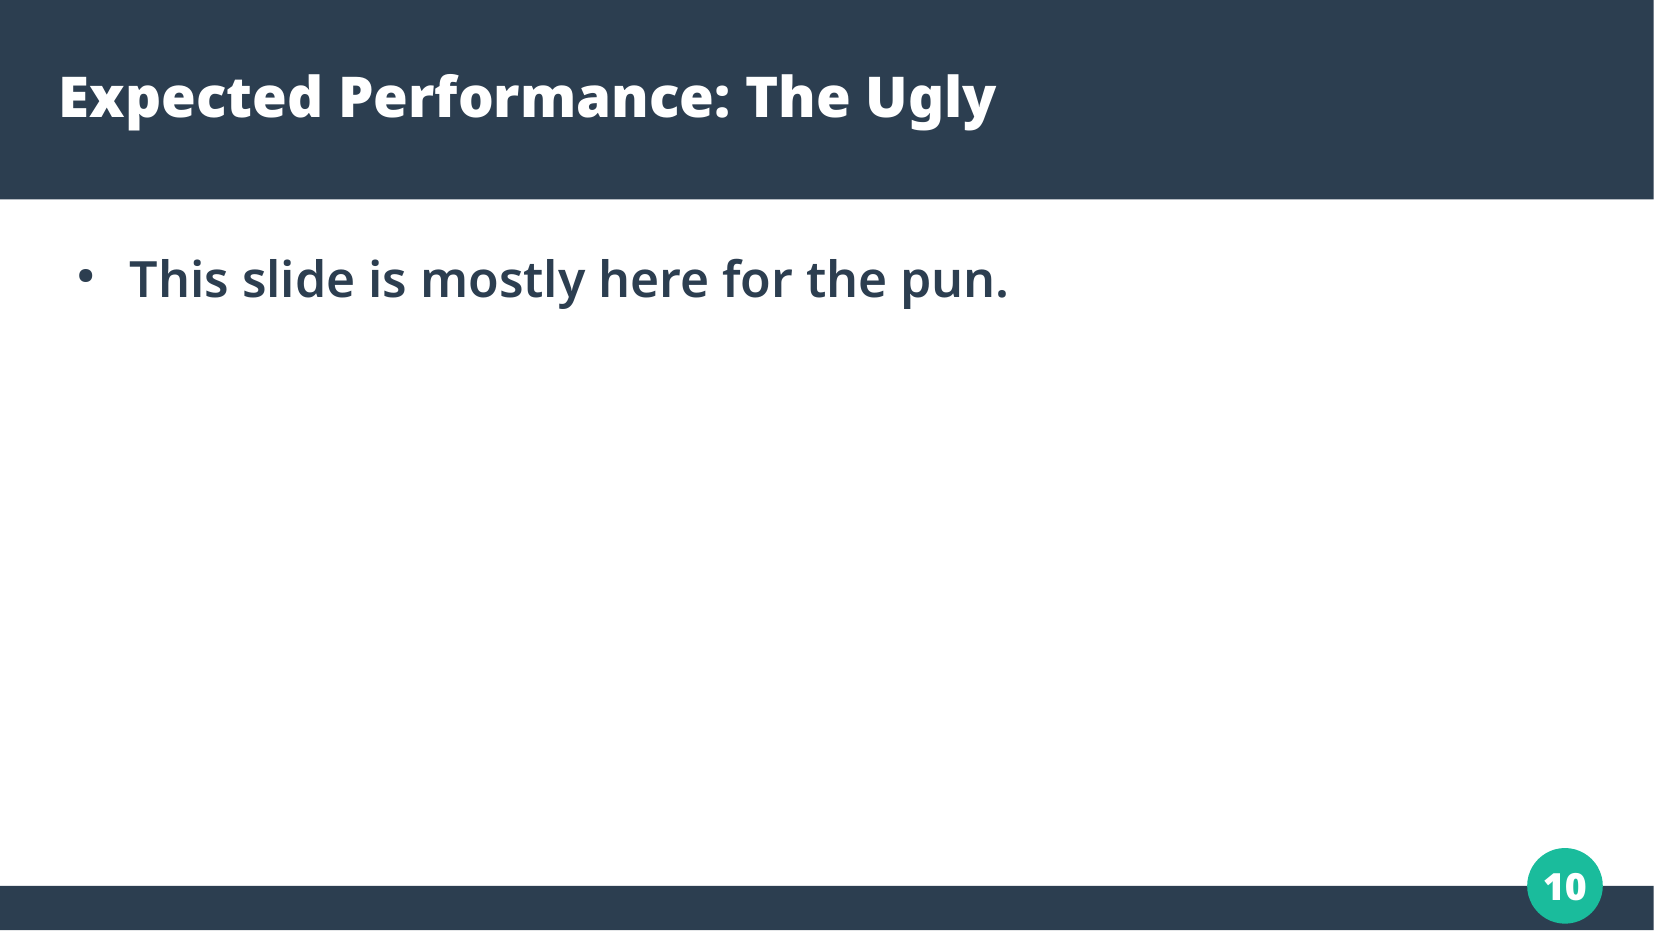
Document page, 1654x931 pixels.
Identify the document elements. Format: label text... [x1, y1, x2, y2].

list This slide is mostly here for the pun. [59, 243, 1595, 864]
title Expected Performance: The Ugly [59, 37, 1595, 155]
